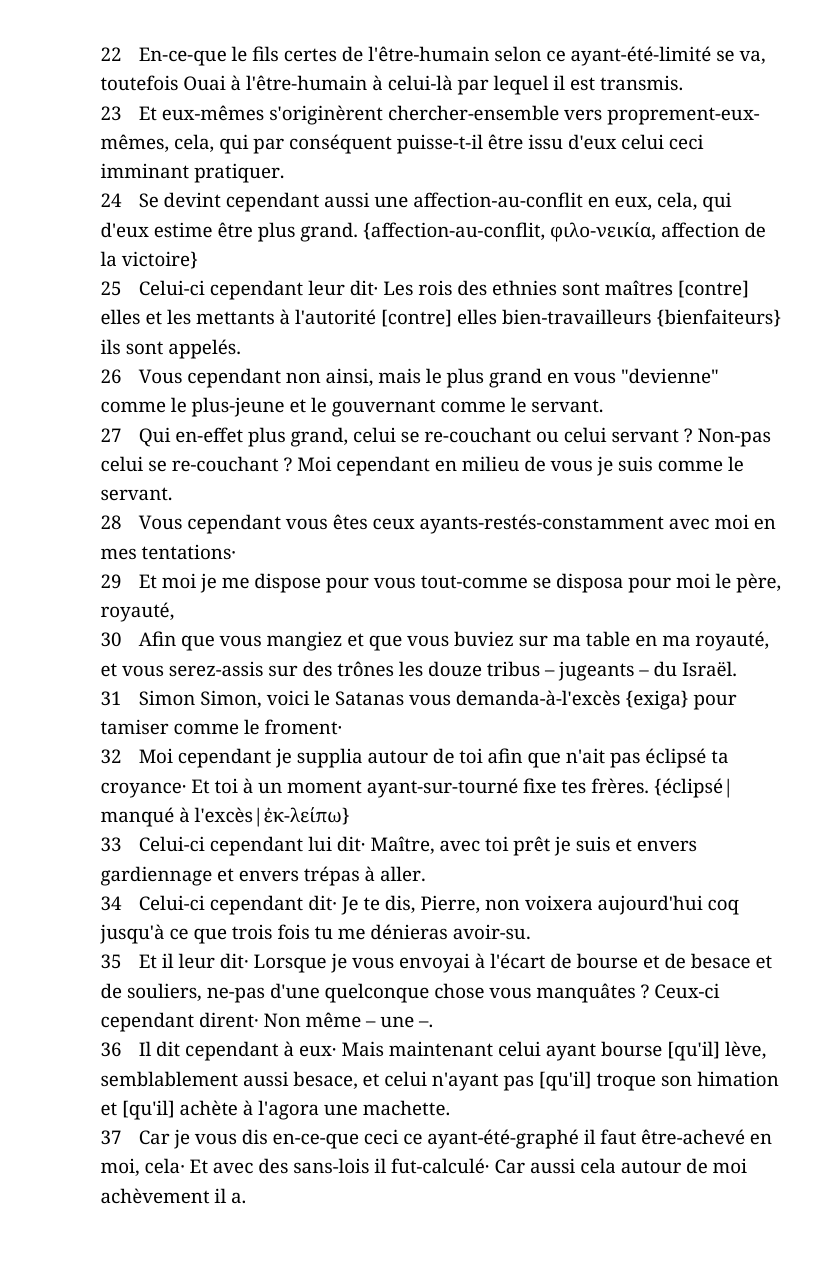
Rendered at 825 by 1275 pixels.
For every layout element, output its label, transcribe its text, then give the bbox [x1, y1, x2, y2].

text 22 En-ce-que le fils certes de l'être-humain selon ce ayant-été-limité se va, toutefois Ouai à l'être-humain à celui-là par lequel il est transmis. 23 Et eux-mêmes s'originèrent chercher-ensemble vers proprement-eux-mêmes, cela, qui par conséquent puisse-t-il être issu d'eux celui ceci imminant pratiquer. 24 Se devint cependant aussi une affection-au-conflit en eux, cela, qui d'eux estime être plus grand. {affection-au-conflit, φιλο-νεικία, affection de la victoire} 25 Celui-ci cependant leur dit· Les rois des ethnies sont maîtres [contre] elles et les mettants à l'autorité [contre] elles bien-travailleurs {bienfaiteurs} ils sont appelés. 26 Vous cependant non ainsi, mais le plus grand en vous "devienne" comme le plus-jeune et le gouvernant comme le servant. 27 Qui en-effet plus grand, celui se re-couchant ou celui servant ? Non-pas celui se re-couchant ? Moi cependant en milieu de vous je suis comme le servant. 28 Vous cependant vous êtes ceux ayants-restés-constamment avec moi en mes tentations· 29 Et moi je me dispose pour vous tout-comme se disposa pour moi le père, royauté, 30 Afin que vous mangiez et que vous buviez sur ma table en ma royauté, et vous serez-assis sur des trônes les douze tribus – jugeants – du Israël. 31 Simon Simon, voici le Satanas vous demanda-à-l'excès {exiga} pour tamiser comme le froment· 32 Moi cependant je supplia autour de toi afin que n'ait pas éclipsé ta croyance· Et toi à un moment ayant-sur-tourné fixe tes frères. {éclipsé|manqué à l'excès|ἐκ-λείπω} 33 Celui-ci cependant lui dit· Maître, avec toi prêt je suis et envers gardiennage et envers trépas à aller. 34 Celui-ci cependant dit· Je te dis, Pierre, non voixera aujourd'hui coq jusqu'à ce que trois fois tu me dénieras avoir-su. 35 Et il leur dit· Lorsque je vous envoyai à l'écart de bourse et de besace et de souliers, ne-pas d'une quelconque chose vous manquâtes ? Ceux-ci cependant dirent· Non même – une –. 36 Il dit cependant à eux· Mais maintenant celui ayant bourse [qu'il] lève, semblablement aussi besace, et celui n'ayant pas [qu'il] troque son himation et [qu'il] achète à l'agora une machette. 37 Car je vous dis en-ce-que ceci ce ayant-été-graphé il faut être-achevé en moi, cela· Et avec des sans-lois il fut-calculé· Car aussi cela autour de moi achèvement il a. [100, 41, 784, 1208]
